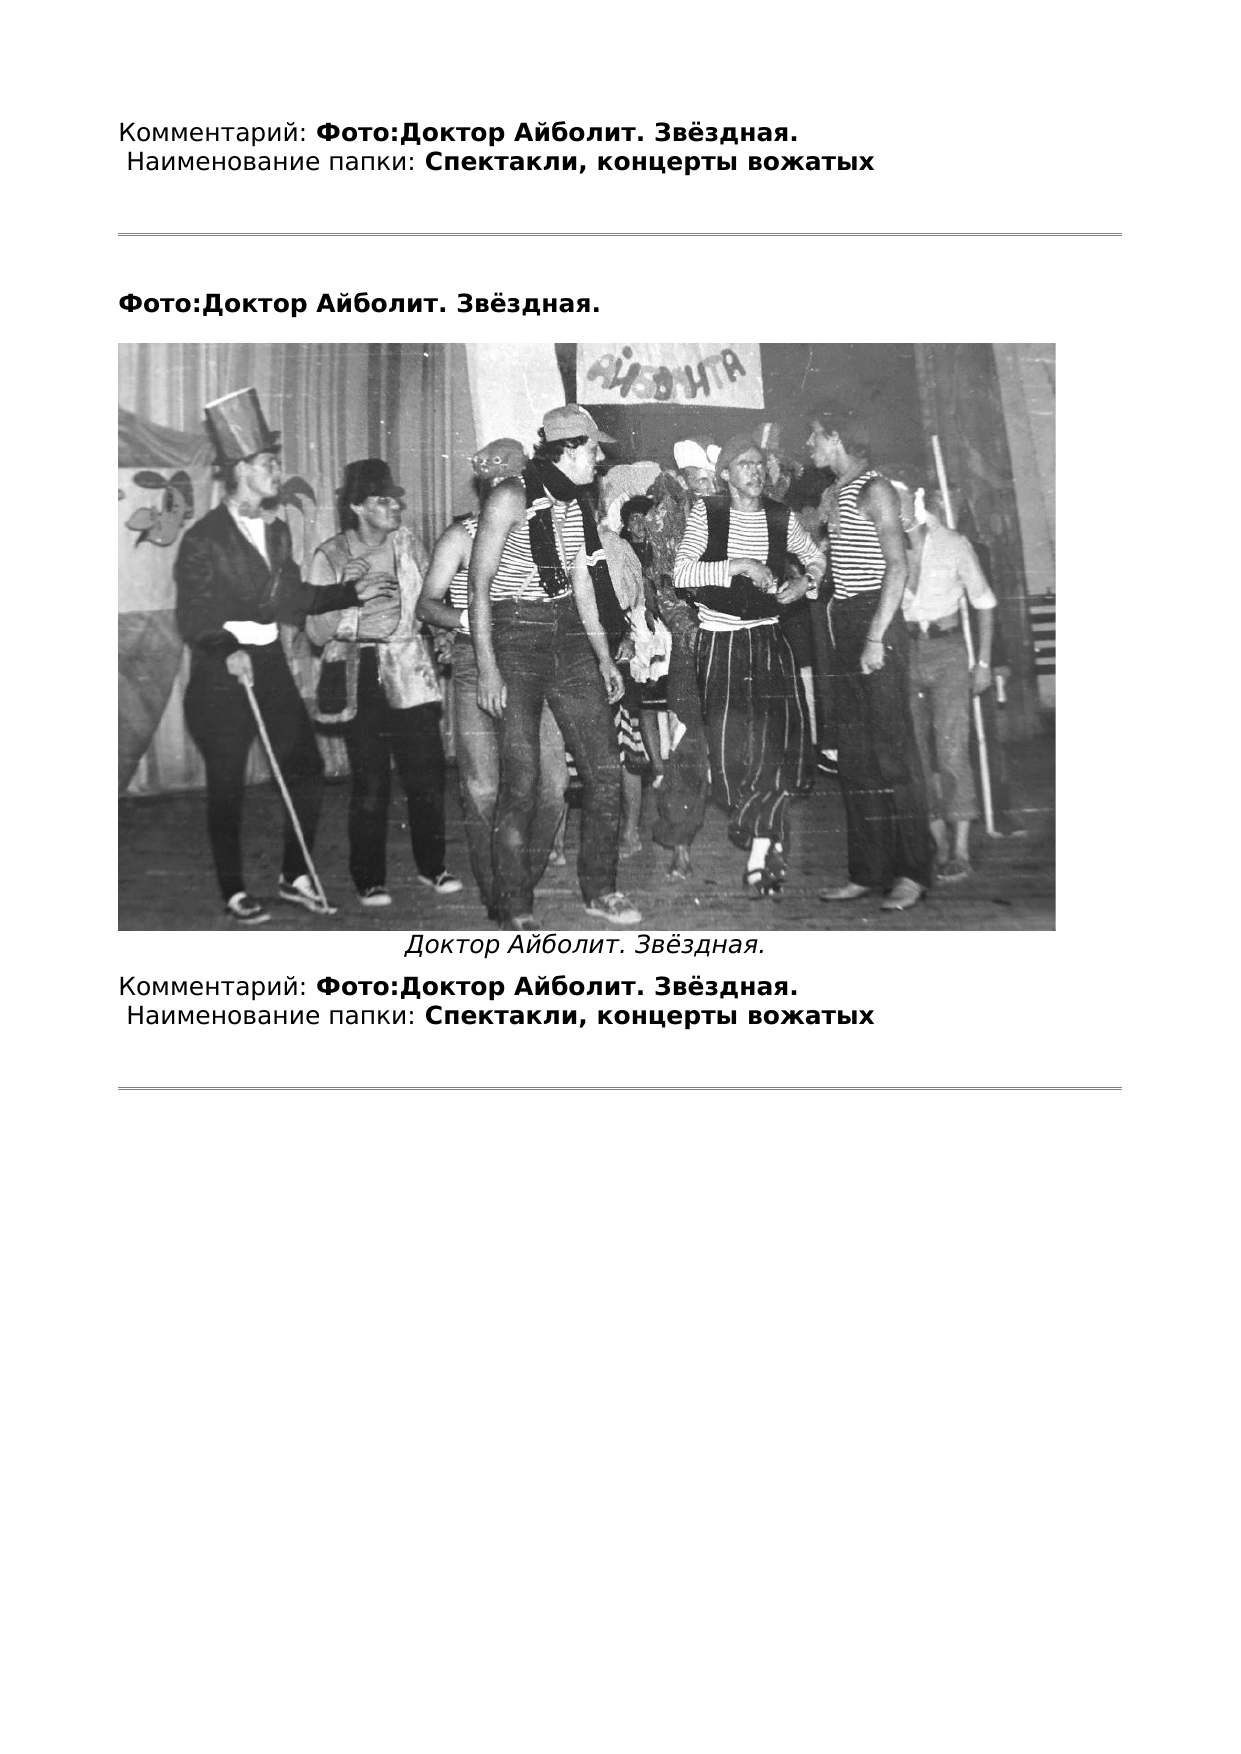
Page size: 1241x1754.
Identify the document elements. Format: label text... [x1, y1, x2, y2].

text Комментарий: Фото:Доктор Айболит. Звёздная. Наименование папки: Спектакли, концерты вожатых [118, 972, 1122, 1060]
text Комментарий: Фото:Доктор Айболит. Звёздная. Наименование папки: Спектакли, концерты вожатых [118, 118, 1122, 206]
picture [118, 343, 1056, 931]
text Доктор Айболит. Звёздная. [118, 931, 1056, 960]
subtitle Фото:Доктор Айболит. Звёздная. [118, 289, 1122, 319]
